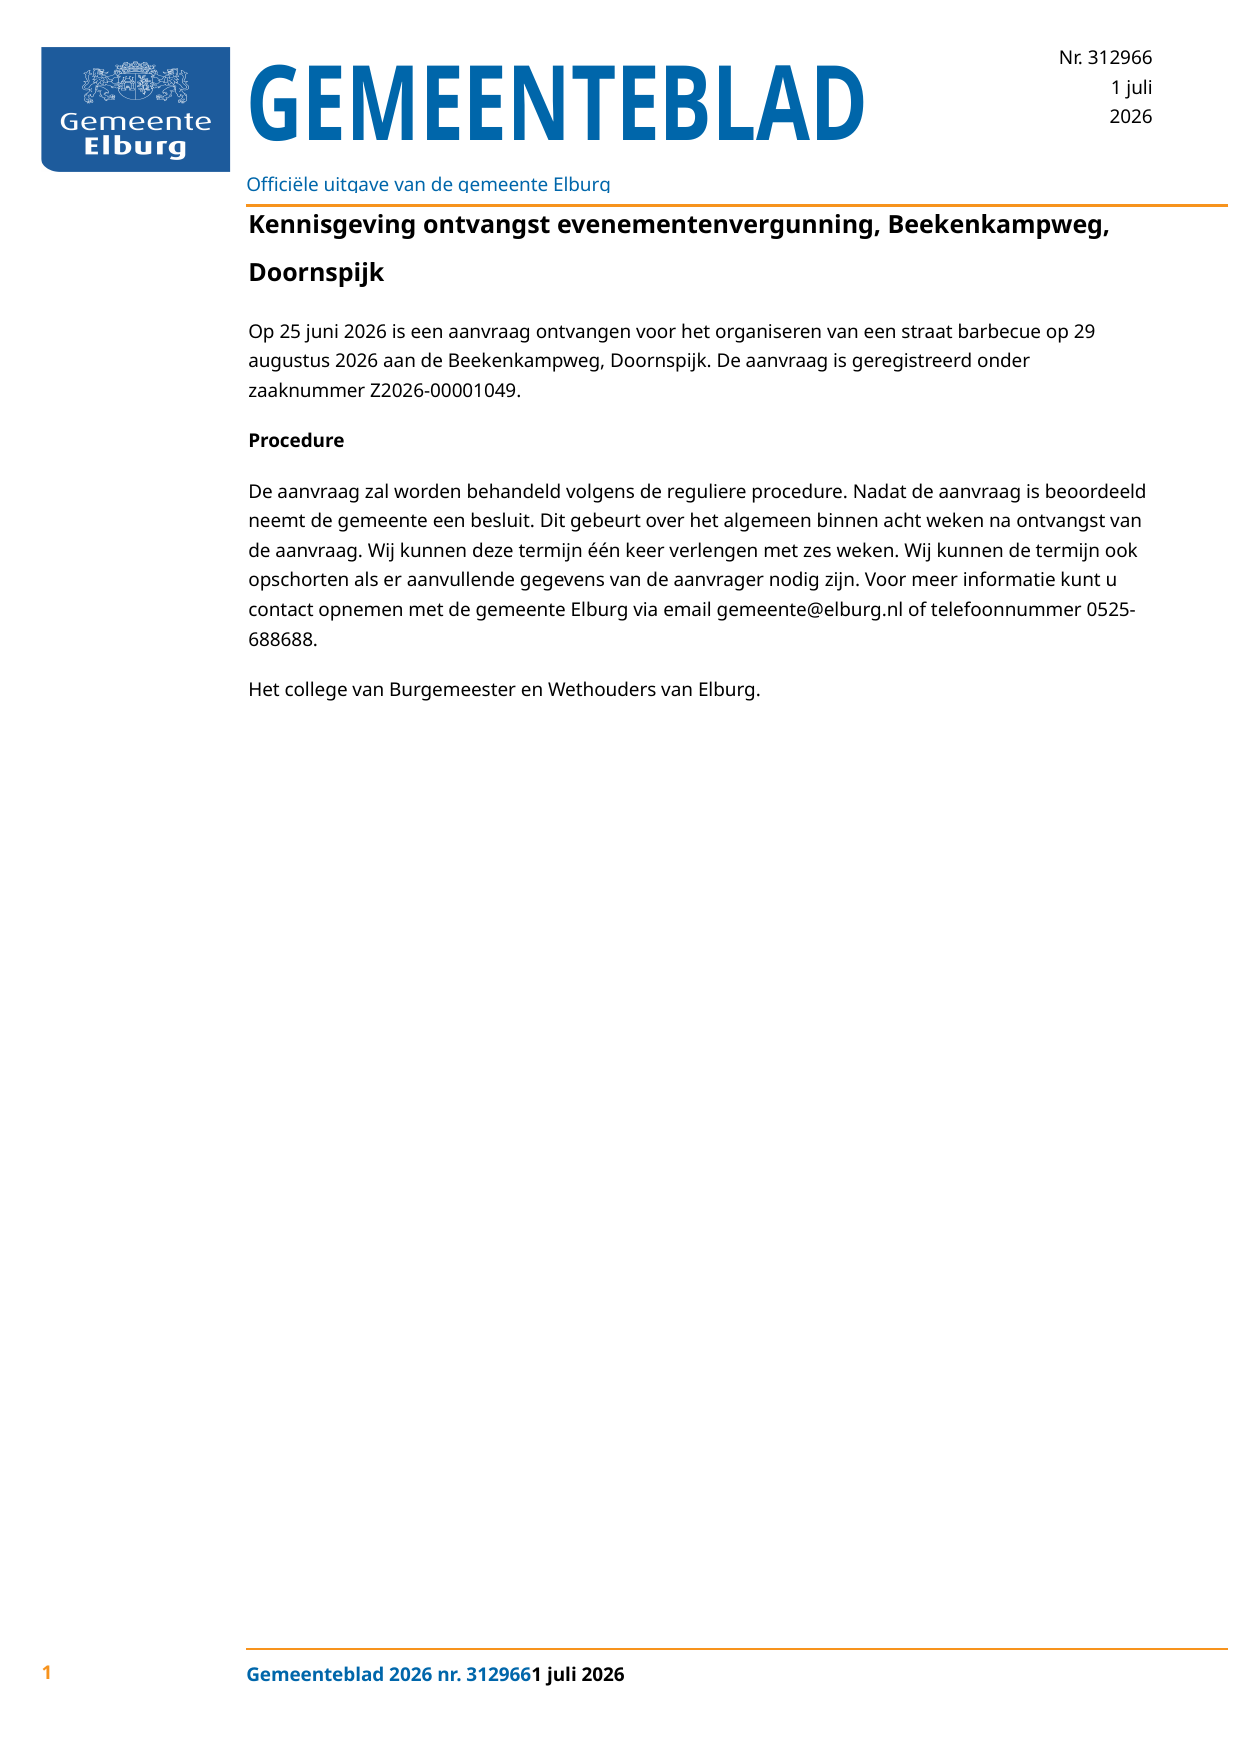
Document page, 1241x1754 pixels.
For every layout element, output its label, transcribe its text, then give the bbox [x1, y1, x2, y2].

picture [41, 47, 231, 172]
text Het college van Burgemeester en Wethouders van Elburg. [248, 676, 1152, 702]
text Kennisgeving ontvangst evenementenvergunning, Beekenkampweg, Doornspijk [248, 207, 1152, 288]
text Procedure [248, 427, 1152, 453]
text Op 25 juni 2026 is een aanvraag ontvangen voor het organiseren van een straat barbecue op 29 augustus 2026 aan de Beekenkampweg, Doornspijk. De aanvraag is geregistreerd onder zaaknummer Z2026-00001049. [248, 318, 1152, 403]
text De aanvraag zal worden behandeld volgens de reguliere procedure. Nadat de aanvraag is beoordeeld neemt de gemeente een besluit. Dit gebeurt over het algemeen binnen acht weken na ontvangst van de aanvraag. Wij kunnen deze termijn één keer verlengen met zes weken. Wij kunnen de termijn ook opschorten als er aanvullende gegevens van de aanvrager nodig zijn. Voor meer informatie kunt u contact opnemen met de gemeente Elburg via email gemeente@elburg.nl of telefoonnummer 0525-688688. [248, 478, 1152, 652]
